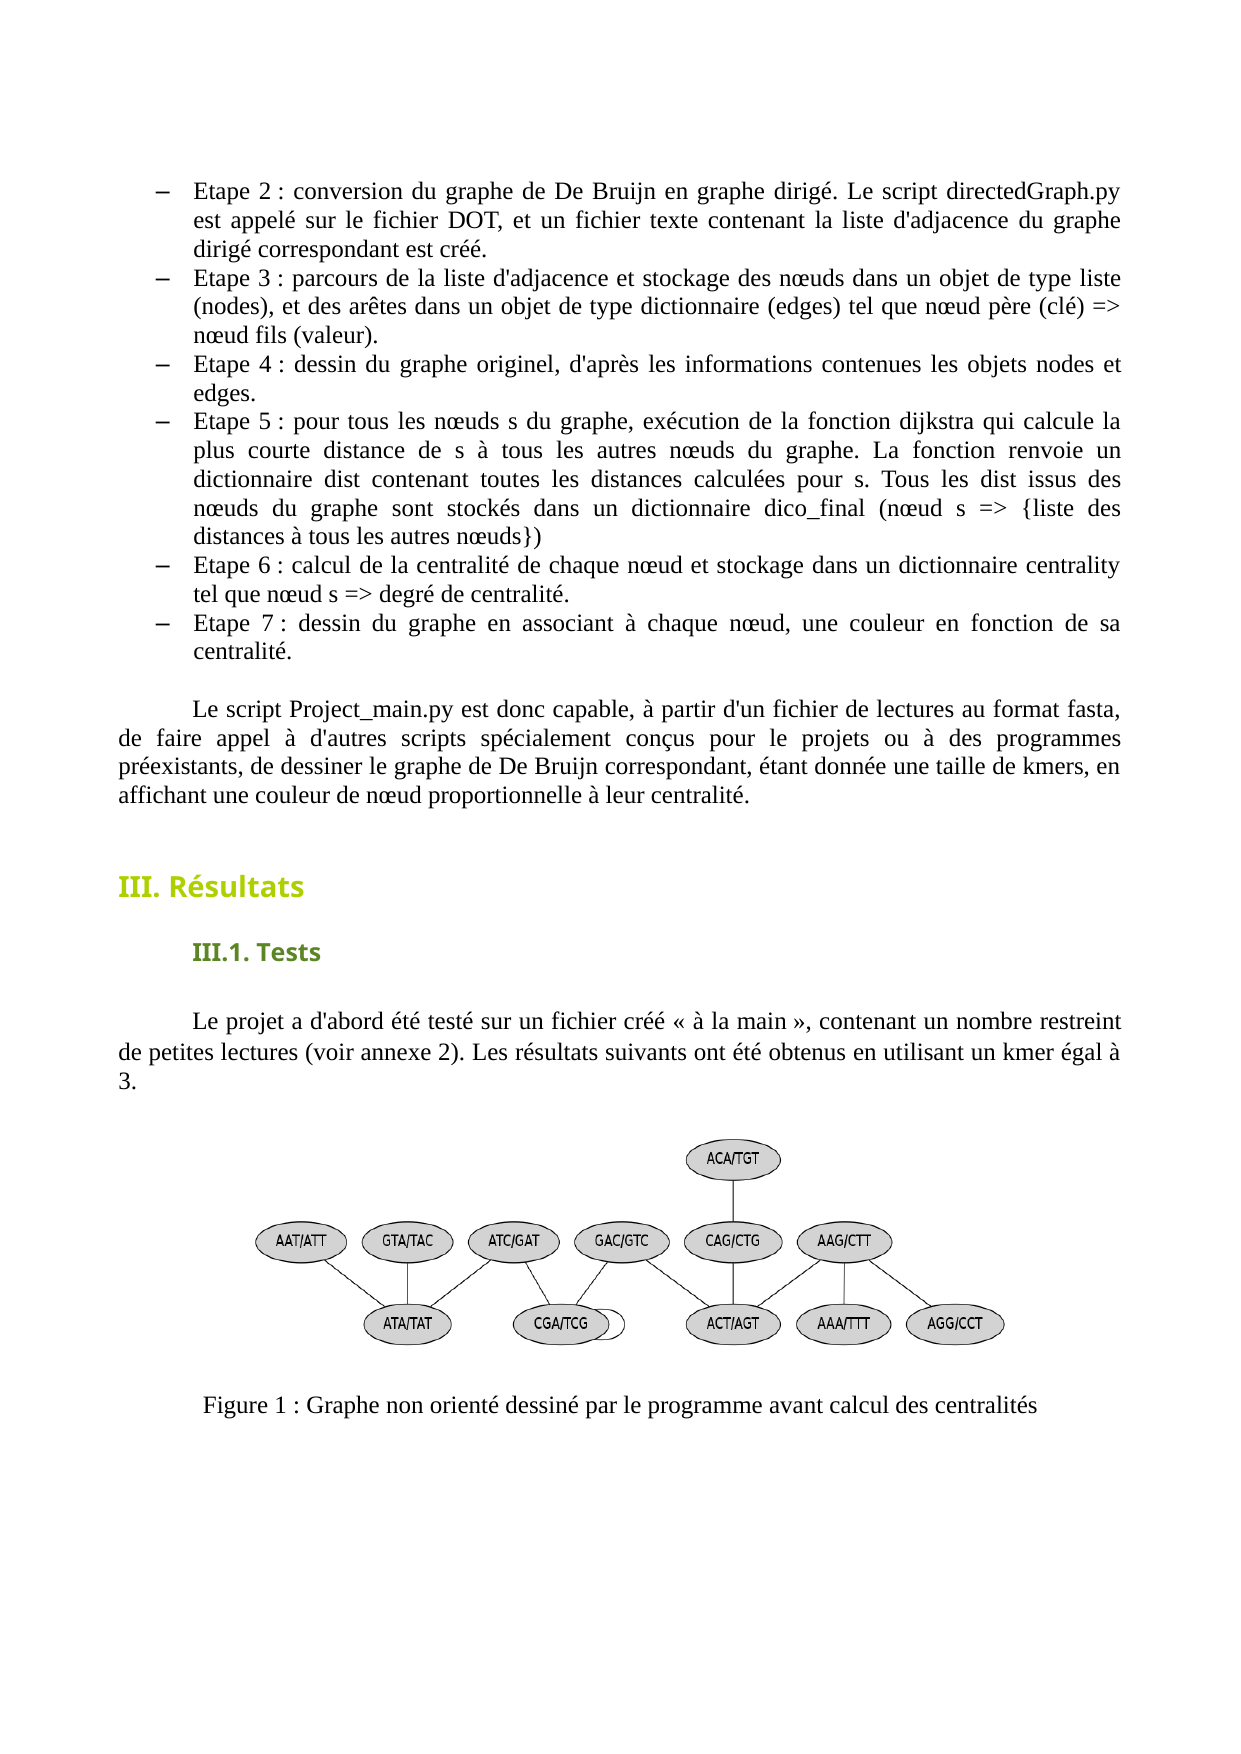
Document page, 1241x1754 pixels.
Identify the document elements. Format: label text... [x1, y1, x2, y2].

text Le script Project_main.py est donc capable, à partir d'un fichier de lectures au format fasta, de faire appel à d'autres scripts spécialement conçus pour le projets ou à des programmes préexistants, de dessiner le graphe de De Bruijn correspondant, étant donnée une taille de kmers, en affichant une couleur de nœud proportionnelle à leur centralité. [118, 694, 1122, 809]
text Le projet a d'abord été testé sur un fichier créé « à la main », contenant un nombre restreint de petites lectures (voir annexe 2). Les résultats suivants ont été obtenus en utilisant un kmer égal à 3. [118, 1003, 1122, 1094]
list Etape 6 : calcul de la centralité de chaque nœud et stockage dans un dictionnaire centrality tel que nœud s => degré de centralité. [156, 550, 1122, 608]
text III.1. Tests [118, 935, 1122, 969]
list Etape 5 : pour tous les nœuds s du graphe, exécution de la fonction dijkstra qui calcule la plus courte distance de s à tous les autres nœuds du graphe. La fonction renvoie un dictionnaire dist contenant toutes les distances calculées pour s. Tous les dist issus des nœuds du graphe sont stockés dans un dictionnaire dico_final (nœud s => {liste des distances à tous les autres nœuds}) [156, 406, 1122, 550]
text Figure 1 : Graphe non orienté dessiné par le programme avant calcul des centralités [118, 1390, 1122, 1419]
picture [252, 1135, 1007, 1350]
list Etape 4 : dessin du graphe originel, d'après les informations contenues les objets nodes et edges. [156, 349, 1122, 406]
text III. Résultats [118, 866, 1122, 906]
list Etape 7 : dessin du graphe en associant à chaque nœud, une couleur en fonction de sa centralité. [156, 608, 1122, 665]
list Etape 3 : parcours de la liste d'adjacence et stockage des nœuds dans un objet de type liste (nodes), et des arêtes dans un objet de type dictionnaire (edges) tel que nœud père (clé) => nœud fils (valeur). [156, 263, 1122, 349]
list Etape 2 : conversion du graphe de De Bruijn en graphe dirigé. Le script directedGraph.py est appelé sur le fichier DOT, et un fichier texte contenant la liste d'adjacence du graphe dirigé correspondant est créé. [156, 176, 1122, 263]
